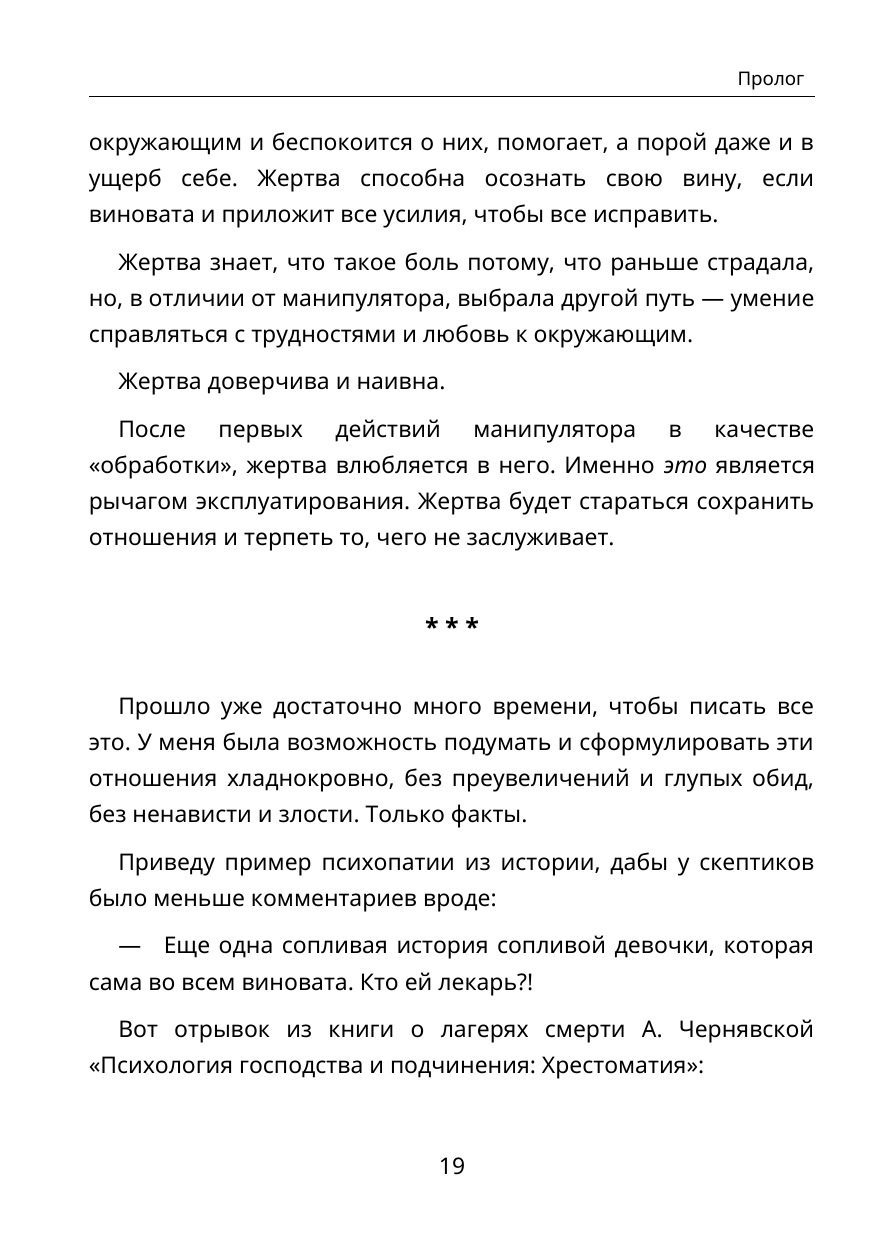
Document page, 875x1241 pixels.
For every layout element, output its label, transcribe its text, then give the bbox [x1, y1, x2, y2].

text После первых действий манипулятора в качестве «обработки», жертва влюбляется в него. Именно это является рычагом эксплуатирования. Жертва будет стараться сохранить отношения и терпеть то, чего не заслуживает. [88, 413, 815, 552]
text Прошло уже достаточно много времени, чтобы писать все это. У меня была возможность подумать и сформулировать эти отношения хладнокровно, без преувеличений и глупых обид, без ненависти и злости. Только факты. [88, 690, 815, 829]
text Жертва доверчива и наивна. [88, 365, 815, 396]
list Еще одна сопливая история сопливой девочки, которая сама во всем виновата. Кто ей лекарь?! [88, 929, 815, 997]
text Жертва знает, что такое боль потому, что раньше страдала, но, в отличии от манипулятора, выбрала другой путь — умение справляться с трудностями и любовь к окружающим. [88, 246, 815, 349]
text Вот отрывок из книги о лагерях смерти А. Чернявской «Психология господства и подчинения: Хрестоматия»: [88, 1013, 815, 1080]
subtitle * * * [88, 610, 815, 644]
text Приведу пример психопатии из истории, дабы у скептиков было меньше комментариев вроде: [88, 846, 815, 913]
text окружающим и беспокоится о них, помогает, а порой даже и в ущерб себе. Жертва способна осознать свою вину, если виновата и приложит все усилия, чтобы все исправить. [88, 126, 815, 229]
